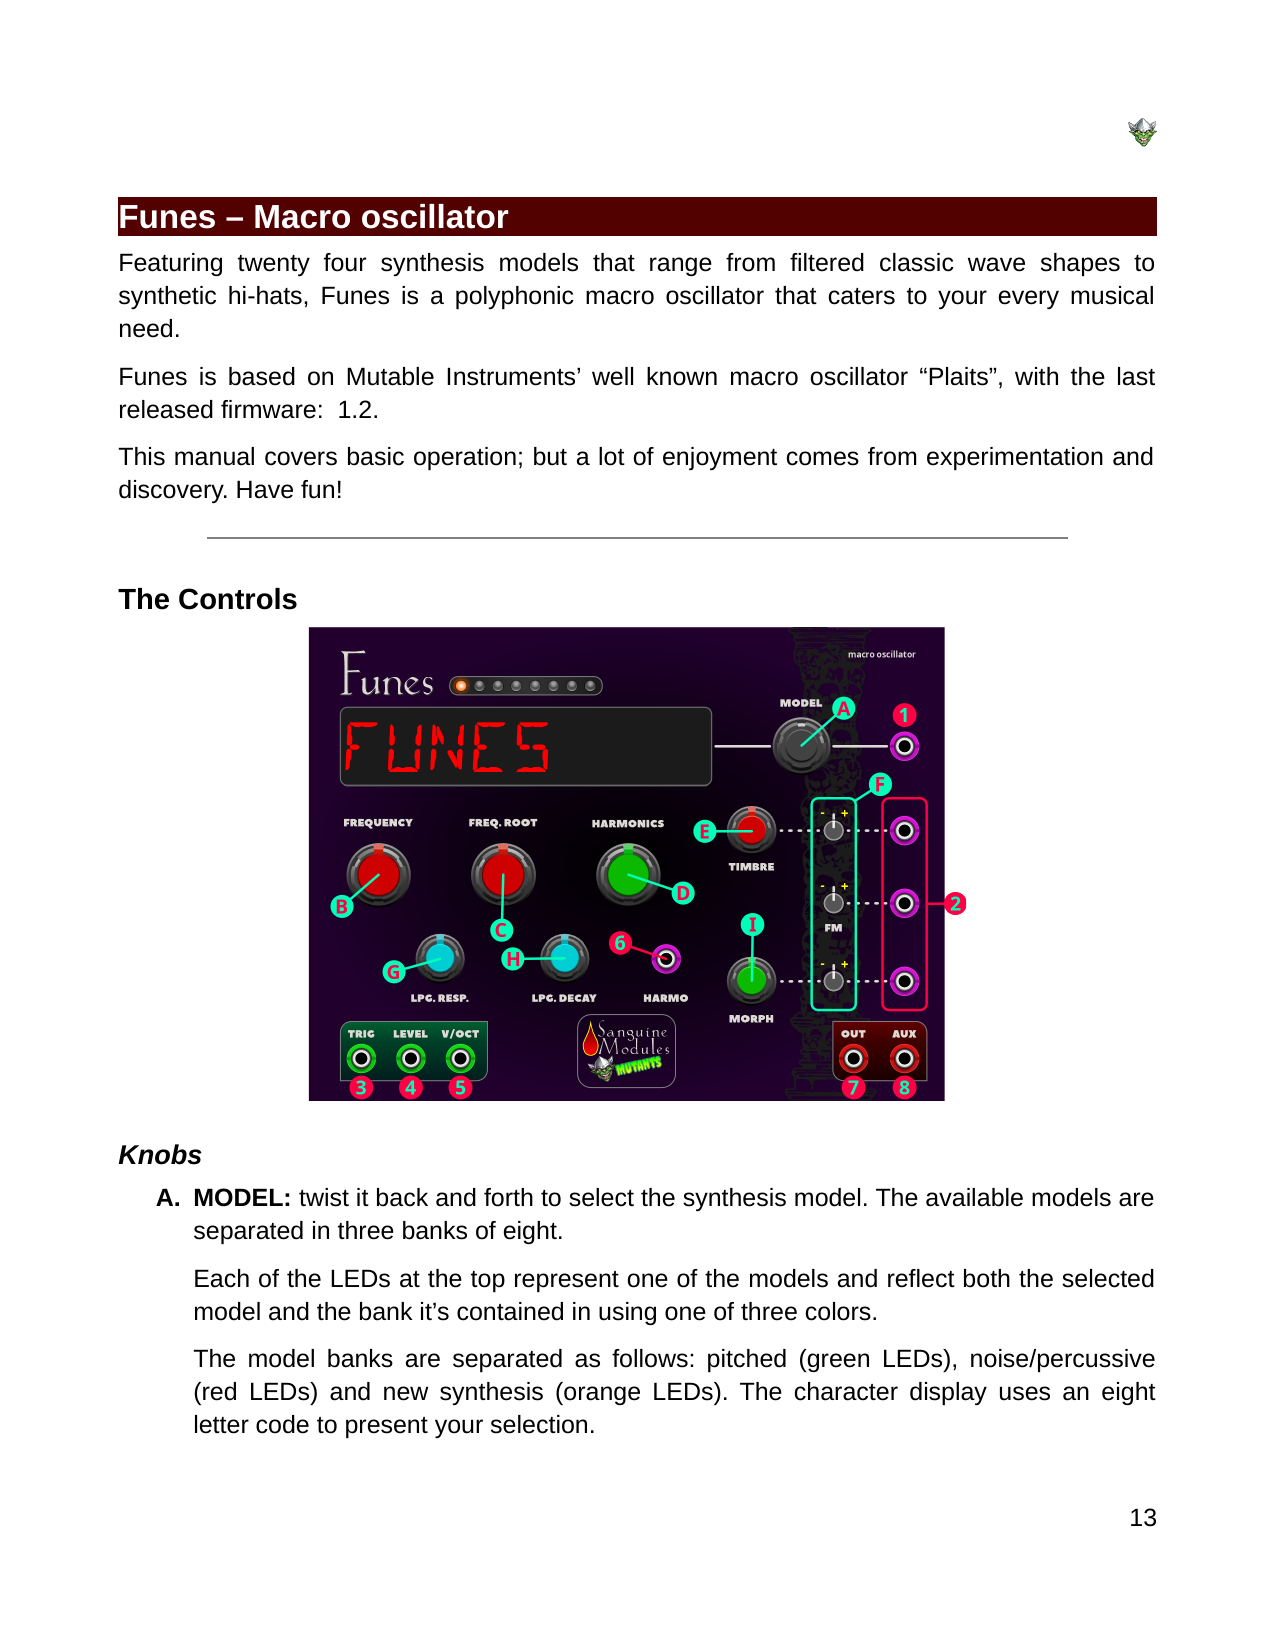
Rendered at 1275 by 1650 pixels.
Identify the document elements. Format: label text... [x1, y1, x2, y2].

list Each of the LEDs at the top represent one of the models and reflect both the selected model and the bank it’s contained in using one of three colors. [156, 1264, 1157, 1325]
text Featuring twenty four synthesis models that range from filtered classic wave shapes to synthetic hi-hats, Funes is a polyphonic macro oscillator that caters to your every musical need. [118, 248, 1157, 343]
picture [308, 627, 967, 1101]
subtitle Funes – Macro oscillator [118, 197, 1157, 236]
text Funes is based on Mutable Instruments’ well known macro oscillator “Plaits”, with the last released firmware: 1.2. [118, 362, 1157, 423]
list The model banks are separated as follows: pitched (green LEDs), noise/percussive (red LEDs) and new synthesis (orange LEDs). The character display uses an eight letter code to present your selection. [156, 1344, 1157, 1439]
list MODEL: twist it back and forth to select the synthesis model. The available models are separated in three banks of eight. [156, 1183, 1157, 1245]
subtitle The Controls [118, 582, 1157, 615]
text This manual covers basic operation; but a lot of enjoyment comes from experimentation and discovery. Have fun! [118, 442, 1157, 504]
subtitle Knobs [118, 1139, 1157, 1171]
